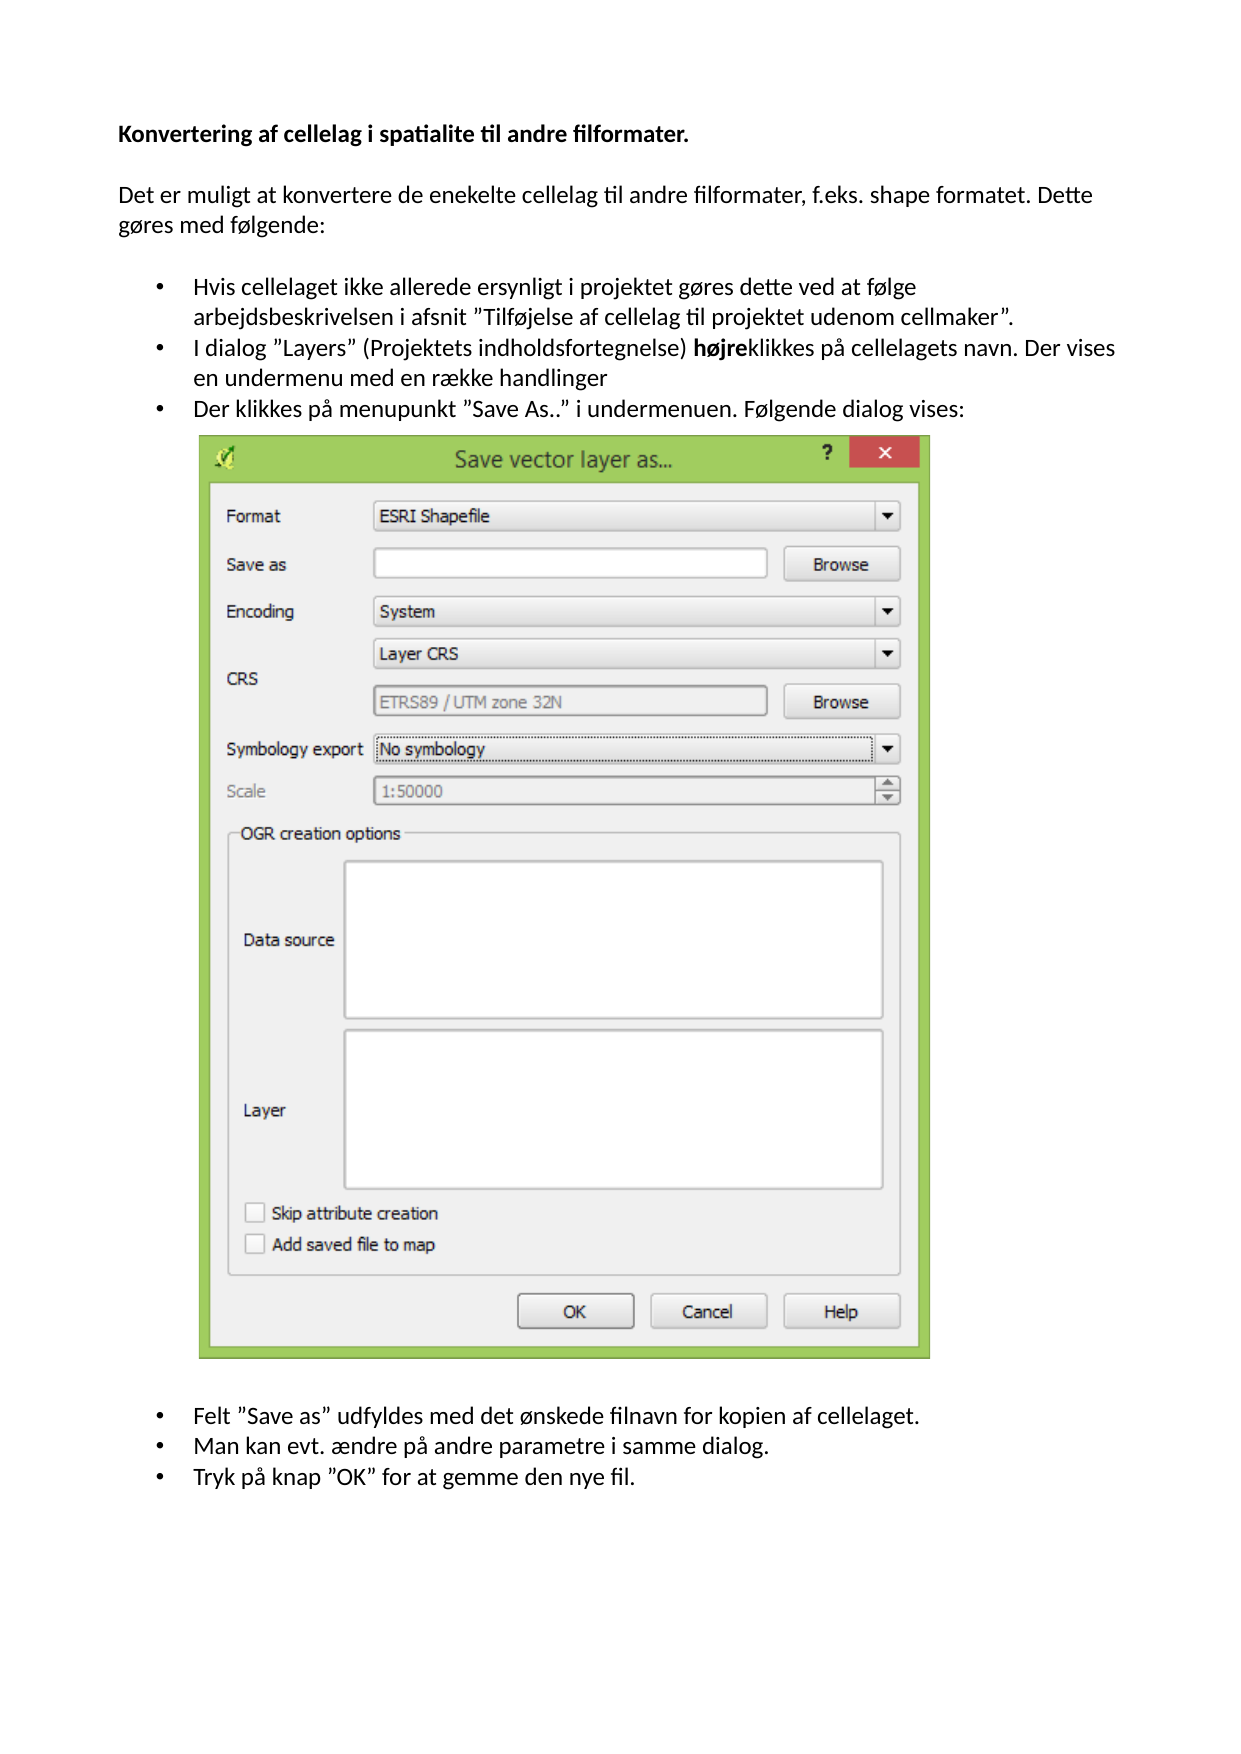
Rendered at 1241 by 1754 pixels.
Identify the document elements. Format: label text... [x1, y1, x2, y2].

list Der klikkes på menupunkt ”Save As..” i undermenuen. Følgende dialog vises: [156, 393, 1122, 423]
list I dialog ”Layers” (Projektets indholdsfortegnelse) højreklikkes på cellelagets navn. Der vises en undermenu med en række handlinger [156, 332, 1122, 393]
text Konvertering af cellelag i spatialite til andre filformater. [118, 118, 1122, 149]
list Hvis cellelaget ikke allerede ersynligt i projektet gøres dette ved at følge arbejdsbeskrivelsen i afsnit ”Tilføjelse af cellelag til projektet udenom cellmaker”. [156, 271, 1122, 332]
picture [198, 435, 931, 1359]
list Felt ”Save as” udfyldes med det ønskede filnavn for kopien af cellelaget. [156, 1400, 1122, 1431]
list Tryk på knap ”OK” for at gemme den nye fil. [156, 1461, 1122, 1492]
text Det er muligt at konvertere de enekelte cellelag til andre filformater, f.eks. shape formatet. Dette gøres med følgende: [118, 179, 1122, 240]
list Man kan evt. ændre på andre parametre i samme dialog. [156, 1431, 1122, 1461]
